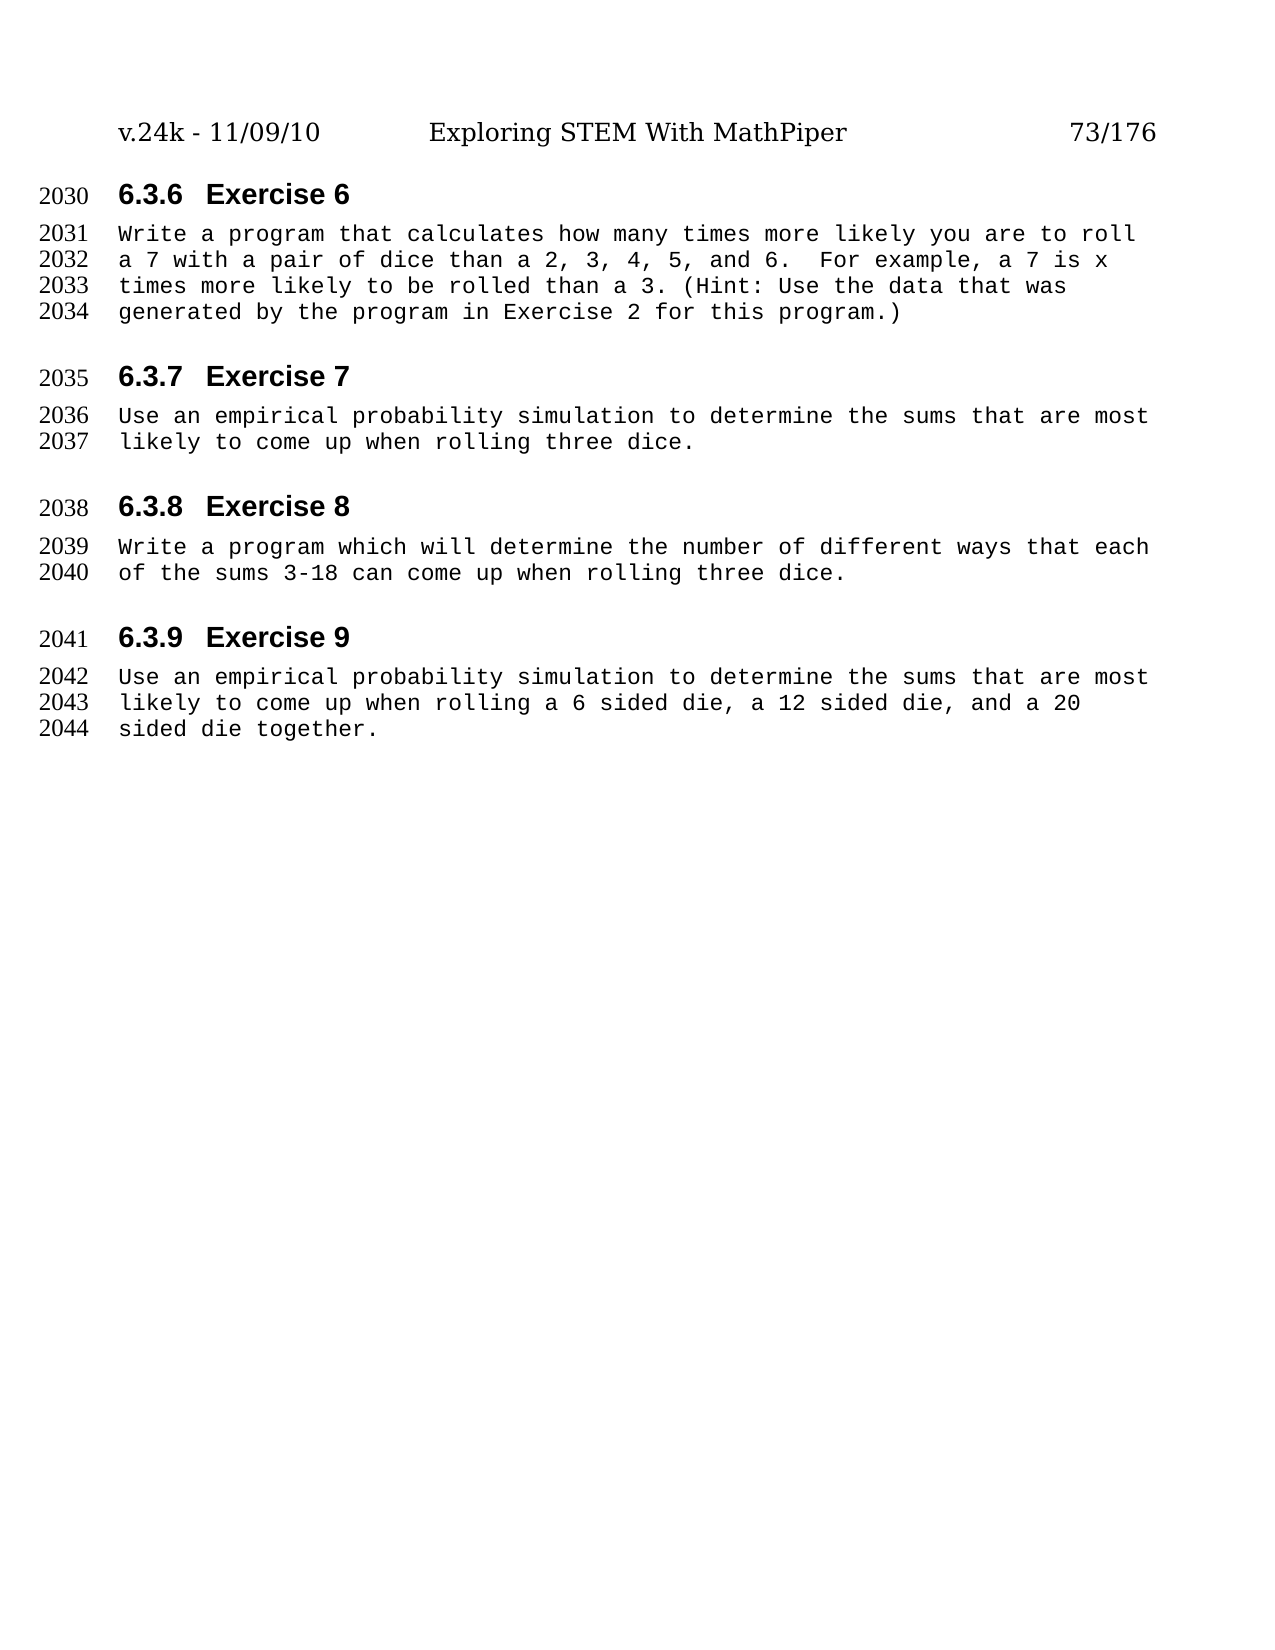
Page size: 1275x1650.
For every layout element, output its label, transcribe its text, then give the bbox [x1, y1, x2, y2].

text Use an empirical probability simulation to determine the sums that are most likely to come up when rolling three dice. [118, 404, 1157, 456]
subtitle Exercise 7 [118, 359, 1157, 393]
text Use an empirical probability simulation to determine the sums that are most likely to come up when rolling a 6 sided die, a 12 sided die, and a 20 sided die together. [118, 665, 1157, 743]
subtitle Exercise 8 [118, 489, 1157, 523]
text Write a program which will determine the number of different ways that each of the sums 3-18 can come up when rolling three dice. [118, 535, 1157, 587]
subtitle Exercise 6 [118, 177, 1157, 210]
subtitle Exercise 9 [118, 620, 1157, 653]
text Write a program that calculates how many times more likely you are to roll a 7 with a pair of dice than a 2, 3, 4, 5, and 6. For example, a 7 is x times more likely to be rolled than a 3. (Hint: Use the data that was generated by the program in Exercise 2 for this program.) [118, 222, 1157, 326]
